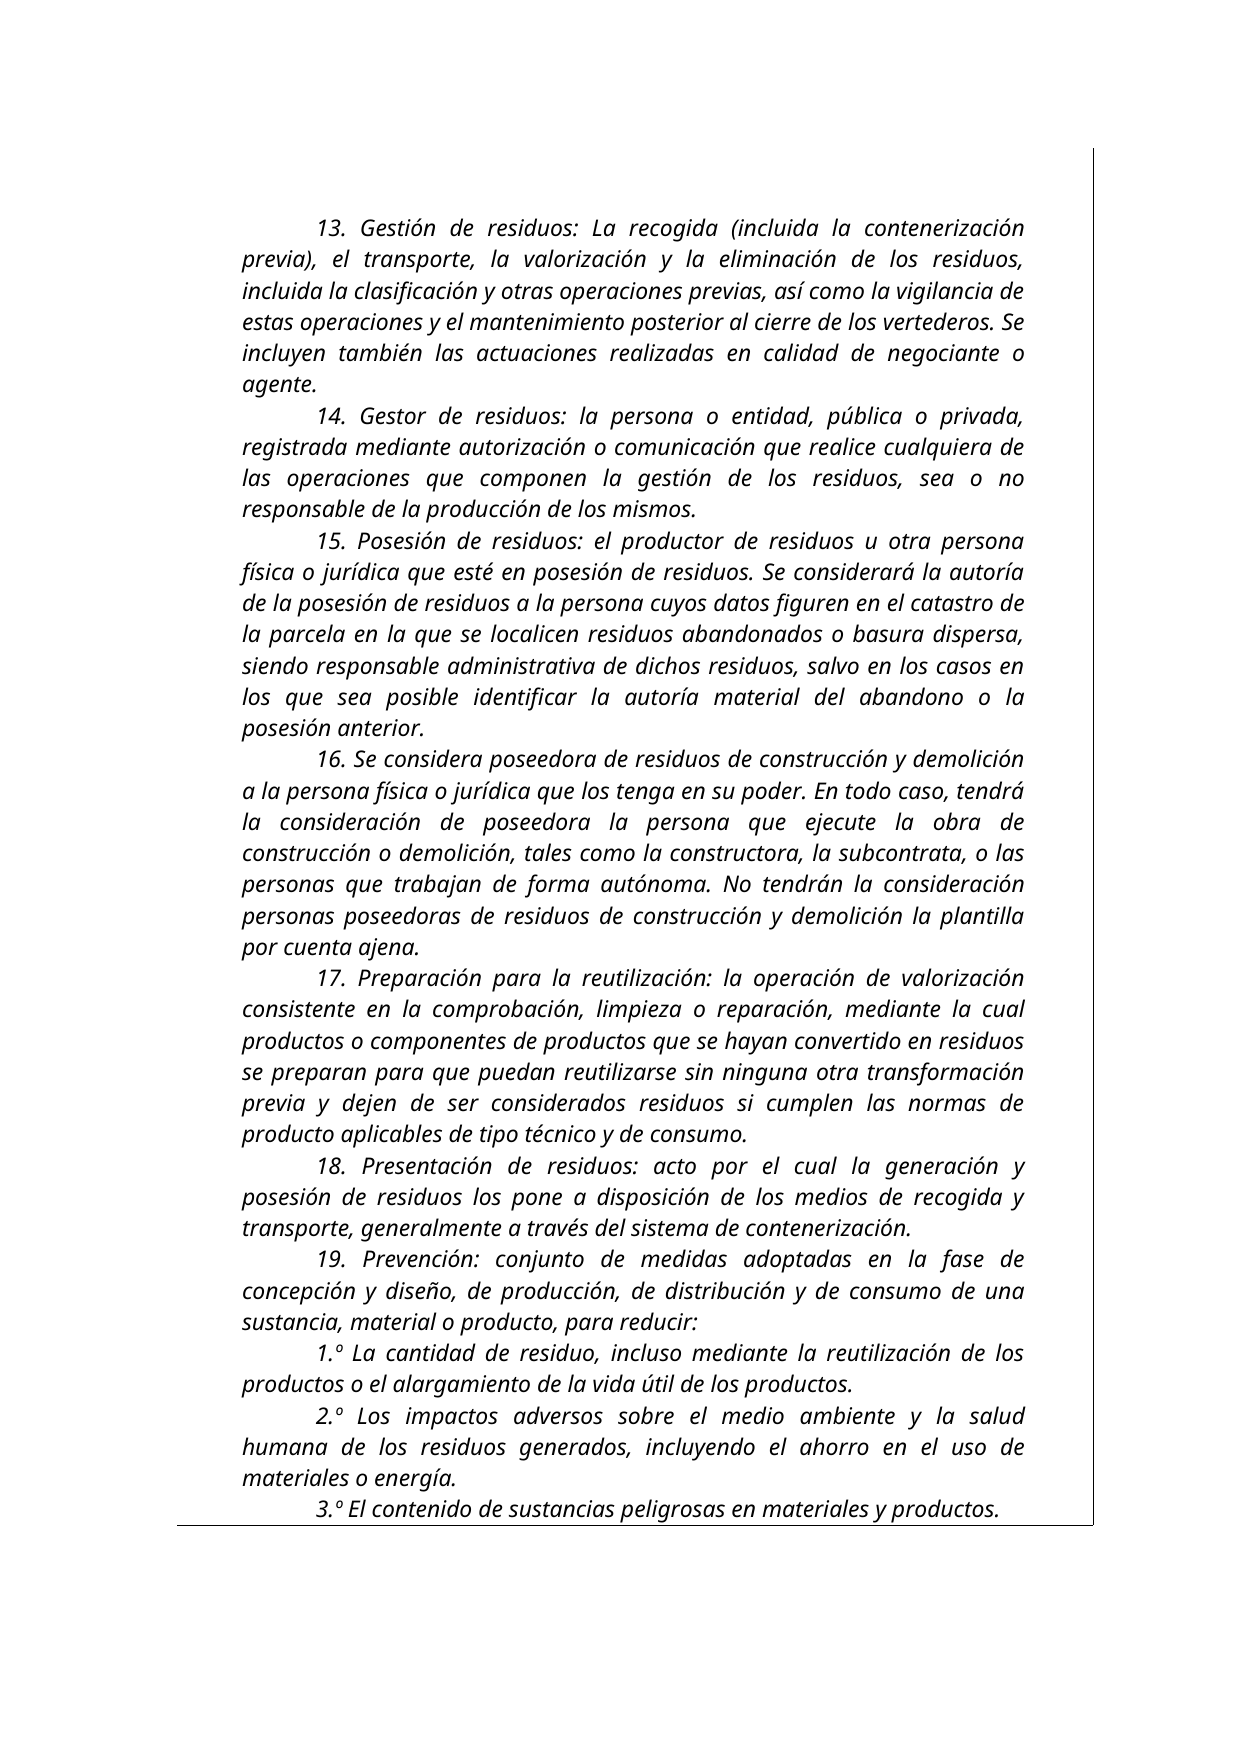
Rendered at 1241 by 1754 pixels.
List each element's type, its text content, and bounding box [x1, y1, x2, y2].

text 19. Prevención: conjunto de medidas adoptadas en la fase de concepción y diseño, de producción, de distribución y de consumo de una sustancia, material o producto, para reducir: [177, 1243, 1093, 1337]
text 3.º El contenido de sustancias peligrosas en materiales y productos. [177, 1493, 1093, 1525]
text 1.º La cantidad de residuo, incluso mediante la reutilización de los productos o el alargamiento de la vida útil de los productos. [177, 1337, 1093, 1400]
text 16. Se considera poseedora de residuos de construcción y demolición a la persona física o jurídica que los tenga en su poder. En todo caso, tendrá la consideración de poseedora la persona que ejecute la obra de construcción o demolición, tales como la constructora, la subcontrata, o las personas que trabajan de forma autónoma. No tendrán la consideración personas poseedoras de residuos de construcción y demolición la plantilla por cuenta ajena. [177, 743, 1093, 962]
text 15. Posesión de residuos: el productor de residuos u otra persona física o jurídica que esté en posesión de residuos. Se considerará la autoría de la posesión de residuos a la persona cuyos datos figuren en el catastro de la parcela en la que se localicen residuos abandonados o basura dispersa, siendo responsable administrativa de dichos residuos, salvo en los casos en los que sea posible identificar la autoría material del abandono o la posesión anterior. [177, 525, 1093, 743]
text 13. Gestión de residuos: La recogida (incluida la contenerización previa), el transporte, la valorización y la eliminación de los residuos, incluida la clasificación y otras operaciones previas, así como la vigilancia de estas operaciones y el mantenimiento posterior al cierre de los vertederos. Se incluyen también las actuaciones realizadas en calidad de negociante o agente. [177, 148, 1093, 400]
text 17. Preparación para la reutilización: la operación de valorización consistente en la comprobación, limpieza o reparación, mediante la cual productos o componentes de productos que se hayan convertido en residuos se preparan para que puedan reutilizarse sin ninguna otra transformación previa y dejen de ser considerados residuos si cumplen las normas de producto aplicables de tipo técnico y de consumo. [177, 962, 1093, 1150]
text 14. Gestor de residuos: la persona o entidad, pública o privada, registrada mediante autorización o comunicación que realice cualquiera de las operaciones que componen la gestión de los residuos, sea o no responsable de la producción de los mismos. [177, 400, 1093, 525]
text 2.º Los impactos adversos sobre el medio ambiente y la salud humana de los residuos generados, incluyendo el ahorro en el uso de materiales o energía. [177, 1400, 1093, 1493]
text 18. Presentación de residuos: acto por el cual la generación y posesión de residuos los pone a disposición de los medios de recogida y transporte, generalmente a través del sistema de contenerización. [177, 1150, 1093, 1243]
